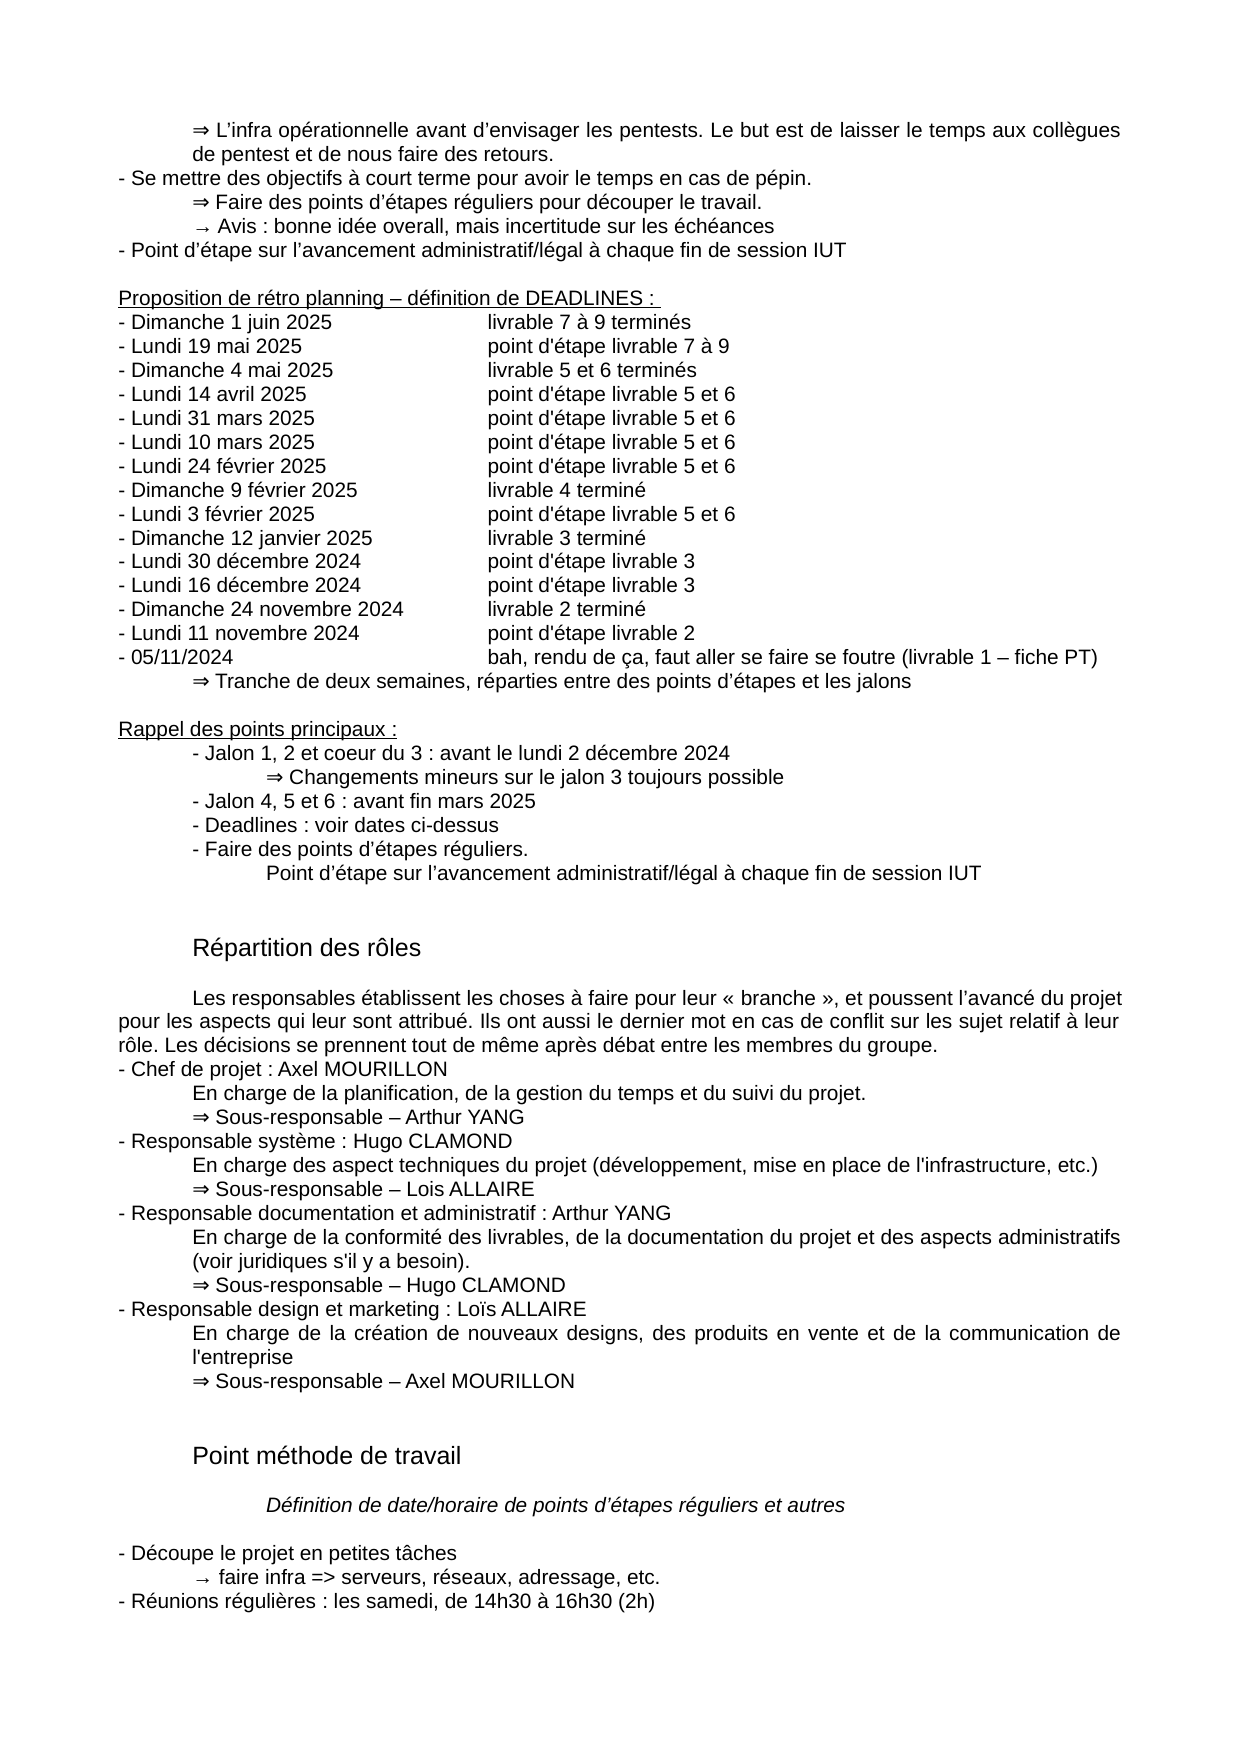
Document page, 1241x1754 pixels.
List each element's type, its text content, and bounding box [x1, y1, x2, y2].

text En charge de la conformité des livrables, de la documentation du projet et des aspects administratifs (voir juridiques s'il y a besoin). [192, 1225, 1122, 1273]
text - Se mettre des objectifs à court terme pour avoir le temps en cas de pépin. [118, 166, 1122, 190]
text - Dimanche 24 novembre 2024 livrable 2 terminé [118, 597, 1122, 621]
text - Lundi 10 mars 2025 point d'étape livrable 5 et 6 [118, 429, 1122, 453]
text - 05/11/2024 bah, rendu de ça, faut aller se faire se foutre (livrable 1 – fiche PT) [118, 645, 1122, 669]
text Proposition de rétro planning – définition de DEADLINES : [118, 286, 1122, 310]
text ⇒ Faire des points d’étapes réguliers pour découper le travail. [192, 190, 1122, 214]
text ⇒ Sous-responsable – Axel MOURILLON [192, 1369, 1122, 1393]
text En charge de la création de nouveaux designs, des produits en vente et de la communication de l'entreprise [192, 1321, 1122, 1369]
text - Dimanche 12 janvier 2025 livrable 3 terminé [118, 525, 1122, 549]
text - Lundi 14 avril 2025 point d'étape livrable 5 et 6 [118, 382, 1122, 406]
text Définition de date/horaire de points d’étapes réguliers et autres [192, 1493, 1122, 1517]
text - Découpe le projet en petites tâches [118, 1541, 1122, 1565]
text ⇒ Tranche de deux semaines, réparties entre des points d’étapes et les jalons [192, 669, 1122, 693]
text Point d’étape sur l’avancement administratif/légal à chaque fin de session IUT [192, 861, 1122, 885]
text - Réunions régulières : les samedi, de 14h30 à 16h30 (2h) [118, 1589, 1122, 1613]
text - Lundi 30 décembre 2024 point d'étape livrable 3 [118, 549, 1122, 573]
text - Lundi 16 décembre 2024 point d'étape livrable 3 [118, 573, 1122, 597]
text - Lundi 3 février 2025 point d'étape livrable 5 et 6 [118, 501, 1122, 525]
text → Avis : bonne idée overall, mais incertitude sur les échéances [192, 214, 1122, 238]
text - Responsable design et marketing : Loïs ALLAIRE [118, 1297, 1122, 1321]
text - Dimanche 4 mai 2025 livrable 5 et 6 terminés [118, 358, 1122, 382]
text - Lundi 24 février 2025 point d'étape livrable 5 et 6 [118, 453, 1122, 477]
text - Dimanche 9 février 2025 livrable 4 terminé [118, 477, 1122, 501]
text ⇒ Sous-responsable – Arthur YANG [192, 1105, 1122, 1129]
text - Deadlines : voir dates ci-dessus [192, 813, 1122, 837]
text - Lundi 11 novembre 2024 point d'étape livrable 2 [118, 621, 1122, 645]
text - Dimanche 1 juin 2025 livrable 7 à 9 terminés [118, 310, 1122, 334]
text - Jalon 1, 2 et coeur du 3 : avant le lundi 2 décembre 2024 [192, 741, 1122, 765]
text Rappel des points principaux : [118, 717, 1122, 741]
text ⇒ Sous-responsable – Lois ALLAIRE [192, 1177, 1122, 1201]
text En charge des aspect techniques du projet (développement, mise en place de l'infrastructure, etc.) [192, 1153, 1122, 1177]
text - Responsable système : Hugo CLAMOND [118, 1129, 1122, 1153]
text En charge de la planification, de la gestion du temps et du suivi du projet. [192, 1081, 1122, 1105]
text - Jalon 4, 5 et 6 : avant fin mars 2025 [192, 789, 1122, 813]
text - Lundi 31 mars 2025 point d'étape livrable 5 et 6 [118, 406, 1122, 429]
text ⇒ Sous-responsable – Hugo CLAMOND [192, 1273, 1122, 1297]
text ⇒ L’infra opérationnelle avant d’envisager les pentests. Le but est de laisser le temps aux collègues de pentest et de nous faire des retours. [192, 118, 1122, 166]
text → faire infra => serveurs, réseaux, adressage, etc. [192, 1565, 1122, 1589]
text - Responsable documentation et administratif : Arthur YANG [118, 1201, 1122, 1225]
text - Faire des points d’étapes réguliers. [192, 837, 1122, 861]
text Point méthode de travail [118, 1441, 1122, 1469]
text ⇒ Changements mineurs sur le jalon 3 toujours possible [266, 765, 1122, 789]
text - Point d’étape sur l’avancement administratif/légal à chaque fin de session IUT [118, 238, 1122, 262]
text - Chef de projet : Axel MOURILLON [118, 1057, 1122, 1081]
text Les responsables établissent les choses à faire pour leur « branche », et poussent l’avancé du projet pour les aspects qui leur sont attribué. Ils ont aussi le dernier mot en cas de conflit sur les sujet relatif à leur rôle. Les décisions se prennent tout de même après débat entre les membres du groupe. [118, 985, 1122, 1057]
text Répartition des rôles [118, 933, 1122, 961]
text - Lundi 19 mai 2025 point d'étape livrable 7 à 9 [118, 334, 1122, 358]
